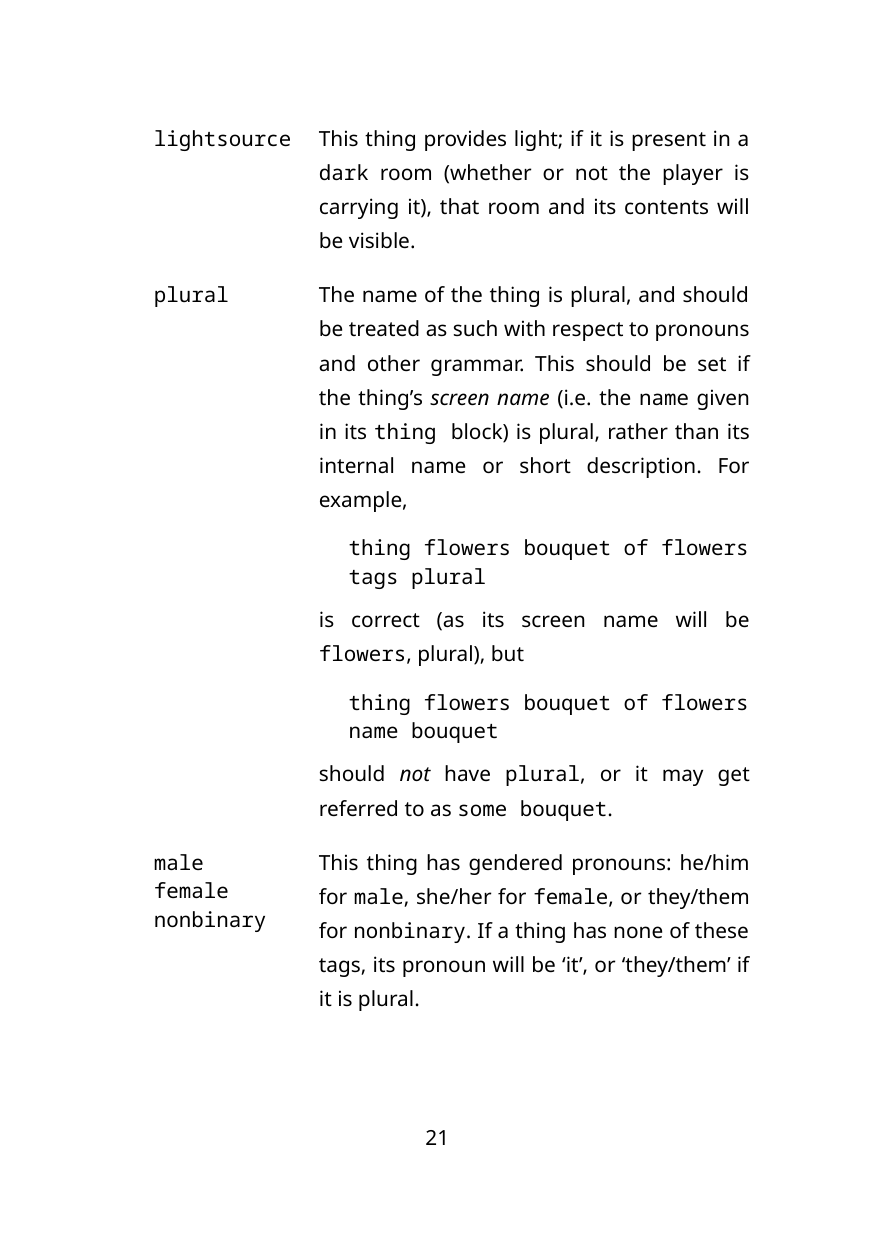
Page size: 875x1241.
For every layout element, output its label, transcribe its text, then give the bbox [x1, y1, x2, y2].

table_cell The name of the thing is plural, and should be treated as such with respect to pronouns and other grammar. This should be set if the thing’s screen name (i.e. the name given in its thing block) is plural, rather than its internal name or short description. For example, thing flowers bouquet of flowers tags plural is correct (as its screen name will be flowers, plural), but thing flowers bouquet of flowers name bouquet should not have plural, or it may get referred to as some bouquet. [313, 275, 756, 842]
table_cell This thing provides light; if it is present in a dark room (whether or not the player is carrying it), that room and its contents will be visible. [313, 118, 756, 275]
table_cell This thing has gendered pronouns: he/him for male, she/her for female, or they/them for nonbinary. If a thing has none of these tags, its pronoun will be ‘it’, or ‘they/them’ if it is plural. [313, 843, 756, 1033]
table_cell lightsource [118, 118, 313, 275]
table_cell plural [118, 275, 313, 842]
table_cell male female nonbinary [118, 843, 313, 1033]
